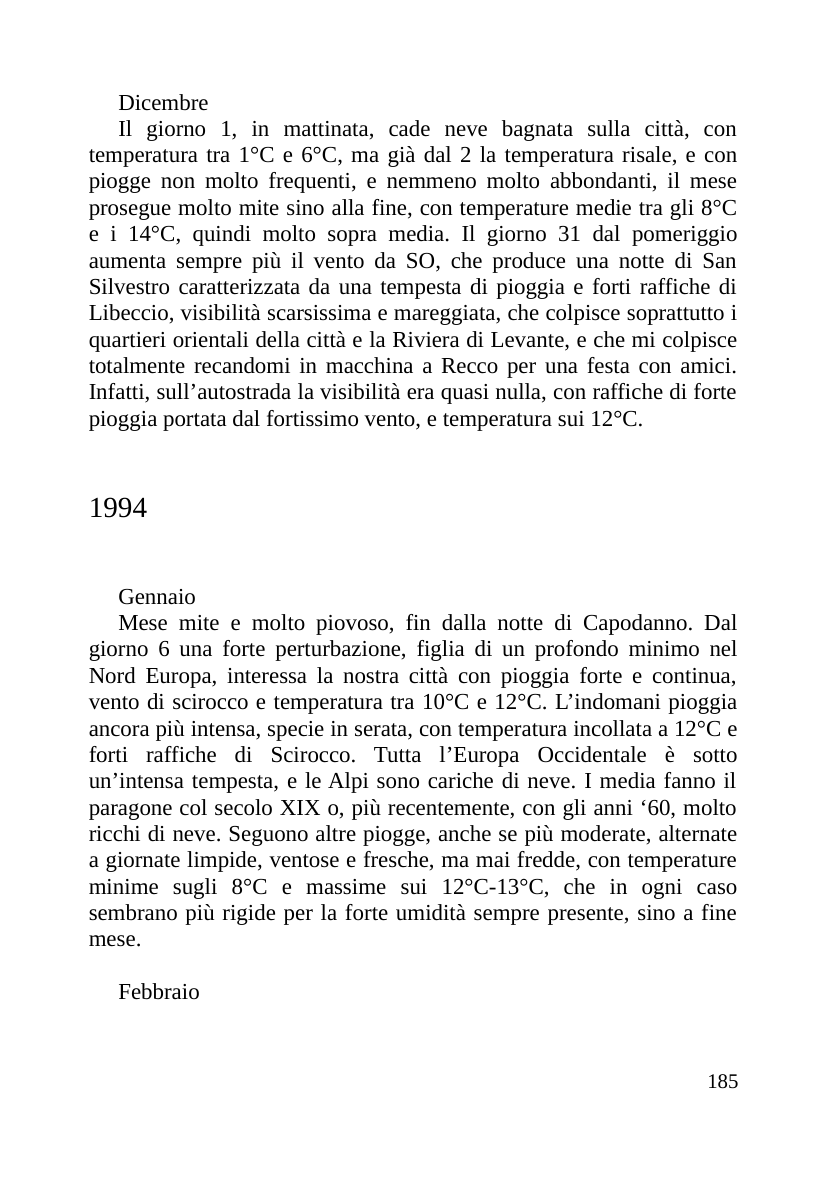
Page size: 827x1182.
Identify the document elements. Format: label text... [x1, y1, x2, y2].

text Il giorno 1, in mattinata, cade neve bagnata sulla città, con temperatura tra 1°C e 6°C, ma già dal 2 la temperatura risale, e con piogge non molto frequenti, e nemmeno molto abbondanti, il mese prosegue molto mite sino alla fine, con temperature medie tra gli 8°C e i 14°C, quindi molto sopra media. Il giorno 31 dal pomeriggio aumenta sempre più il vento da SO, che produce una notte di San Silvestro caratterizzata da una tempesta di pioggia e forti raffiche di Libeccio, visibilità scarsissima e mareggiata, che colpisce soprattutto i quartieri orientali della città e la Riviera di Levante, e che mi colpisce totalmente recandomi in macchina a Recco per una festa con amici. Infatti, sull’autostrada la visibilità era quasi nulla, con raffiche di forte pioggia portata dal fortissimo vento, e temperatura sui 12°C. [88, 115, 738, 431]
subtitle 1994 [88, 490, 738, 524]
text Gennaio [88, 583, 738, 609]
text Mese mite e molto piovoso, fin dalla notte di Capodanno. Dal giorno 6 una forte perturbazione, figlia di un profondo minimo nel Nord Europa, interessa la nostra città con pioggia forte e continua, vento di scirocco e temperatura tra 10°C e 12°C. L’indomani pioggia ancora più intensa, specie in serata, con temperatura incollata a 12°C e forti raffiche di Scirocco. Tutta l’Europa Occidentale è sotto un’intensa tempesta, e le Alpi sono cariche di neve. I media fanno il paragone col secolo XIX o, più recentemente, con gli anni ‘60, molto ricchi di neve. Seguono altre piogge, anche se più moderate, alternate a giornate limpide, ventose e fresche, ma mai fredde, con temperature minime sugli 8°C e massime sui 12°C-13°C, che in ogni caso sembrano più rigide per la forte umidità sempre presente, sino a fine mese. [88, 609, 738, 952]
text Dicembre [88, 88, 738, 115]
text Febbraio [88, 978, 738, 1004]
